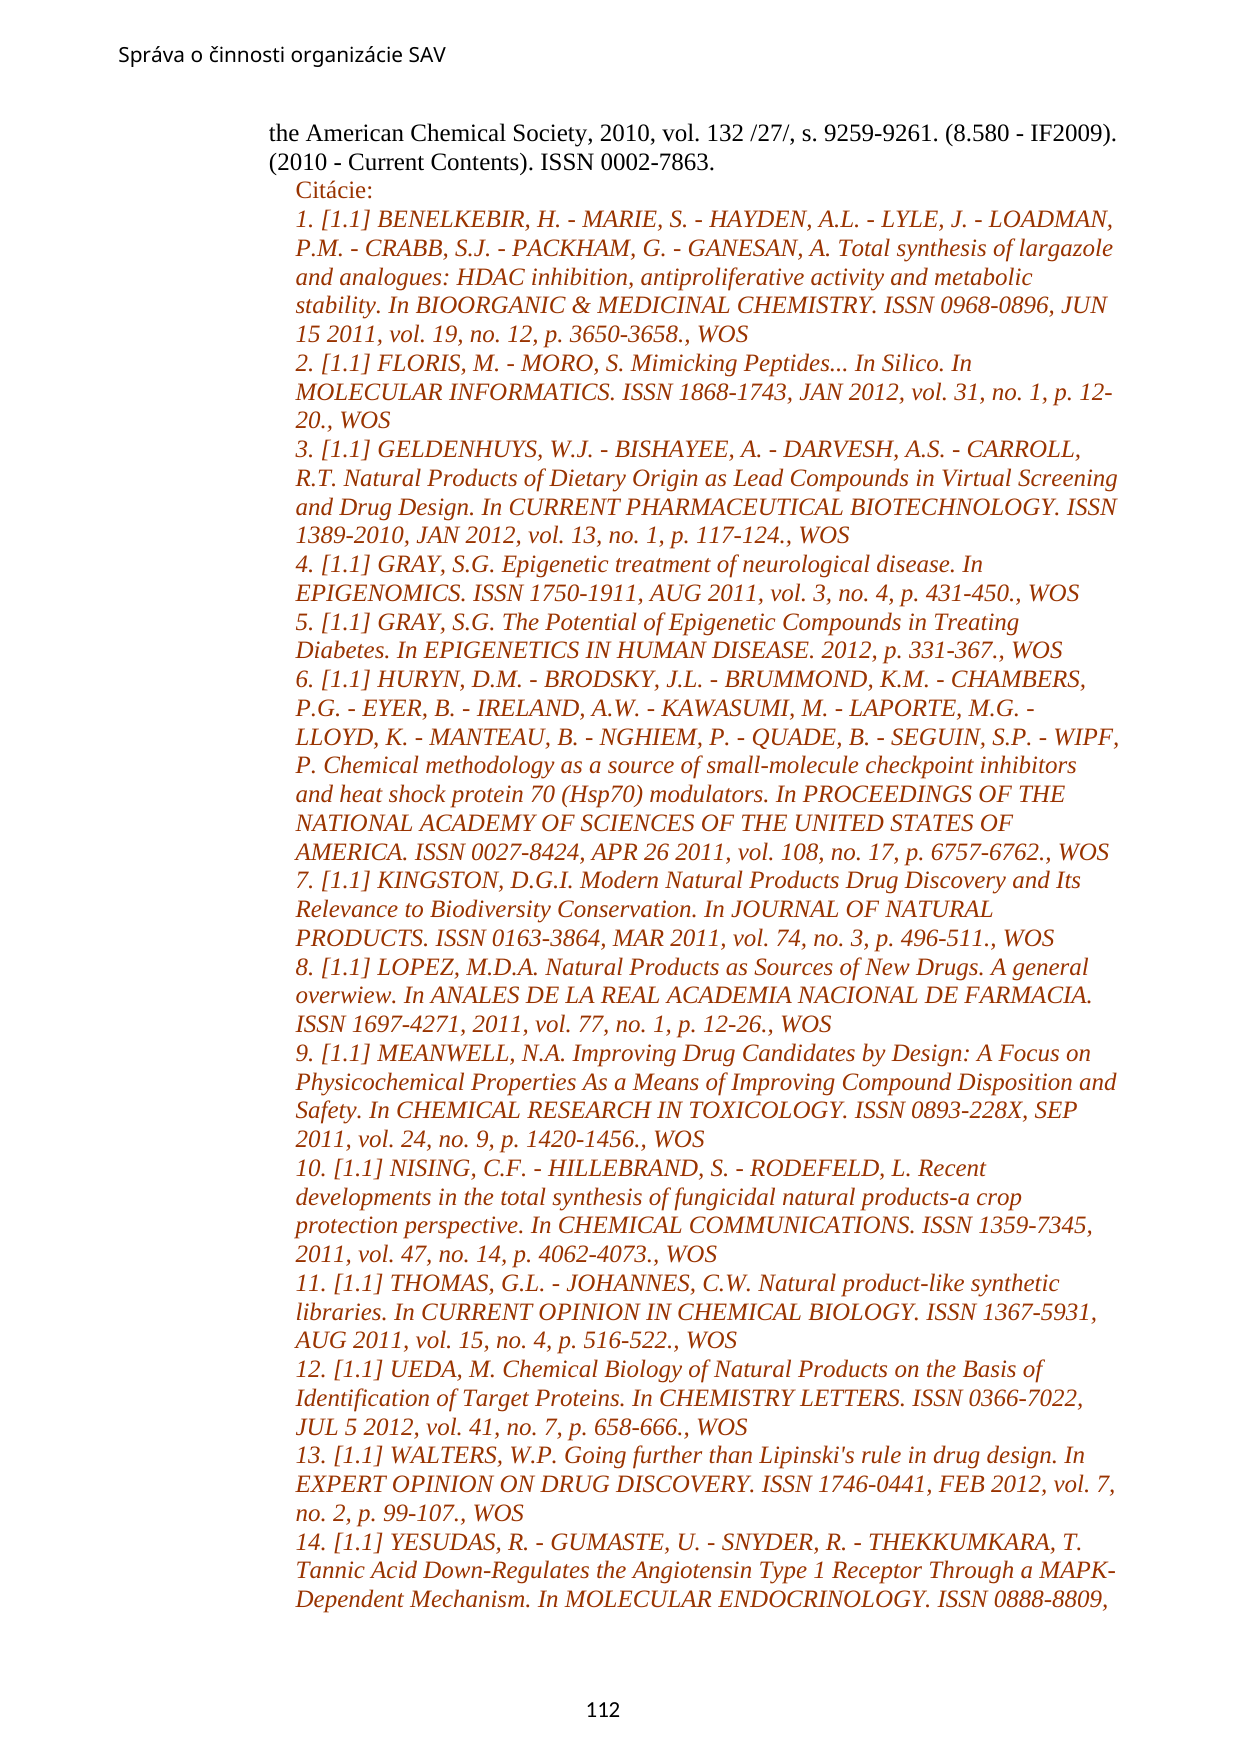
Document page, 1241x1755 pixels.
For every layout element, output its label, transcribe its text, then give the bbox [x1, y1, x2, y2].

text 6. [1.1] HURYN, D.M. - BRODSKY, J.L. - BRUMMOND, K.M. - CHAMBERS, P.G. - EYER, B. - IRELAND, A.W. - KAWASUMI, M. - LAPORTE, M.G. - LLOYD, K. - MANTEAU, B. - NGHIEM, P. - QUADE, B. - SEGUIN, S.P. - WIPF, P. Chemical methodology as a source of small-molecule checkpoint inhibitors and heat shock protein 70 (Hsp70) modulators. In PROCEEDINGS OF THE NATIONAL ACADEMY OF SCIENCES OF THE UNITED STATES OF AMERICA. ISSN 0027-8424, APR 26 2011, vol. 108, no. 17, p. 6757-6762., WOS [295, 664, 1122, 866]
text 9. [1.1] MEANWELL, N.A. Improving Drug Candidates by Design: A Focus on Physicochemical Properties As a Means of Improving Compound Disposition and Safety. In CHEMICAL RESEARCH IN TOXICOLOGY. ISSN 0893-228X, SEP 2011, vol. 24, no. 9, p. 1420-1456., WOS [295, 1038, 1122, 1153]
text 5. [1.1] GRAY, S.G. The Potential of Epigenetic Compounds in Treating Diabetes. In EPIGENETICS IN HUMAN DISEASE. 2012, p. 331-367., WOS [295, 607, 1122, 664]
text 4. [1.1] GRAY, S.G. Epigenetic treatment of neurological disease. In EPIGENOMICS. ISSN 1750-1911, AUG 2011, vol. 3, no. 4, p. 431-450., WOS [295, 549, 1122, 607]
text 8. [1.1] LOPEZ, M.D.A. Natural Products as Sources of New Drugs. A general overwiew. In ANALES DE LA REAL ACADEMIA NACIONAL DE FARMACIA. ISSN 1697-4271, 2011, vol. 77, no. 1, p. 12-26., WOS [295, 952, 1122, 1038]
table_header [122, 118, 269, 176]
text 12. [1.1] UEDA, M. Chemical Biology of Natural Products on the Basis of Identification of Target Proteins. In CHEMISTRY LETTERS. ISSN 0366-7022, JUL 5 2012, vol. 41, no. 7, p. 658-666., WOS [295, 1354, 1122, 1441]
text 10. [1.1] NISING, C.F. - HILLEBRAND, S. - RODEFELD, L. Recent developments in the total synthesis of fungicidal natural products-a crop protection perspective. In CHEMICAL COMMUNICATIONS. ISSN 1359-7345, 2011, vol. 47, no. 14, p. 4062-4073., WOS [295, 1153, 1122, 1268]
text 7. [1.1] KINGSTON, D.G.I. Modern Natural Products Drug Discovery and Its Relevance to Biodiversity Conservation. In JOURNAL OF NATURAL PRODUCTS. ISSN 0163-3864, MAR 2011, vol. 74, no. 3, p. 496-511., WOS [295, 866, 1122, 952]
text 14. [1.1] YESUDAS, R. - GUMASTE, U. - SNYDER, R. - THEKKUMKARA, T. Tannic Acid Down-Regulates the Angiotensin Type 1 Receptor Through a MAPK-Dependent Mechanism. In MOLECULAR ENDOCRINOLOGY. ISSN 0888-8809, [295, 1527, 1122, 1613]
table_header the American Chemical Society, 2010, vol. 132 /27/, s. 9259-9261. (8.580 - IF2009). (2010 - Current Contents). ISSN 0002-7863. [269, 118, 1122, 176]
text 3. [1.1] GELDENHUYS, W.J. - BISHAYEE, A. - DARVESH, A.S. - CARROLL, R.T. Natural Products of Dietary Origin as Lead Compounds in Virtual Screening and Drug Design. In CURRENT PHARMACEUTICAL BIOTECHNOLOGY. ISSN 1389-2010, JAN 2012, vol. 13, no. 1, p. 117-124., WOS [295, 434, 1122, 549]
text 13. [1.1] WALTERS, W.P. Going further than Lipinski's rule in drug design. In EXPERT OPINION ON DRUG DISCOVERY. ISSN 1746-0441, FEB 2012, vol. 7, no. 2, p. 99-107., WOS [295, 1441, 1122, 1527]
text 1. [1.1] BENELKEBIR, H. - MARIE, S. - HAYDEN, A.L. - LYLE, J. - LOADMAN, P.M. - CRABB, S.J. - PACKHAM, G. - GANESAN, A. Total synthesis of largazole and analogues: HDAC inhibition, antiproliferative activity and metabolic stability. In BIOORGANIC & MEDICINAL CHEMISTRY. ISSN 0968-0896, JUN 15 2011, vol. 19, no. 12, p. 3650-3658., WOS [295, 204, 1122, 348]
text 11. [1.1] THOMAS, G.L. - JOHANNES, C.W. Natural product-like synthetic libraries. In CURRENT OPINION IN CHEMICAL BIOLOGY. ISSN 1367-5931, AUG 2011, vol. 15, no. 4, p. 516-522., WOS [295, 1268, 1122, 1354]
text 2. [1.1] FLORIS, M. - MORO, S. Mimicking Peptides... In Silico. In MOLECULAR INFORMATICS. ISSN 1868-1743, JAN 2012, vol. 31, no. 1, p. 12-20., WOS [295, 348, 1122, 434]
text Citácie: [295, 176, 1122, 204]
